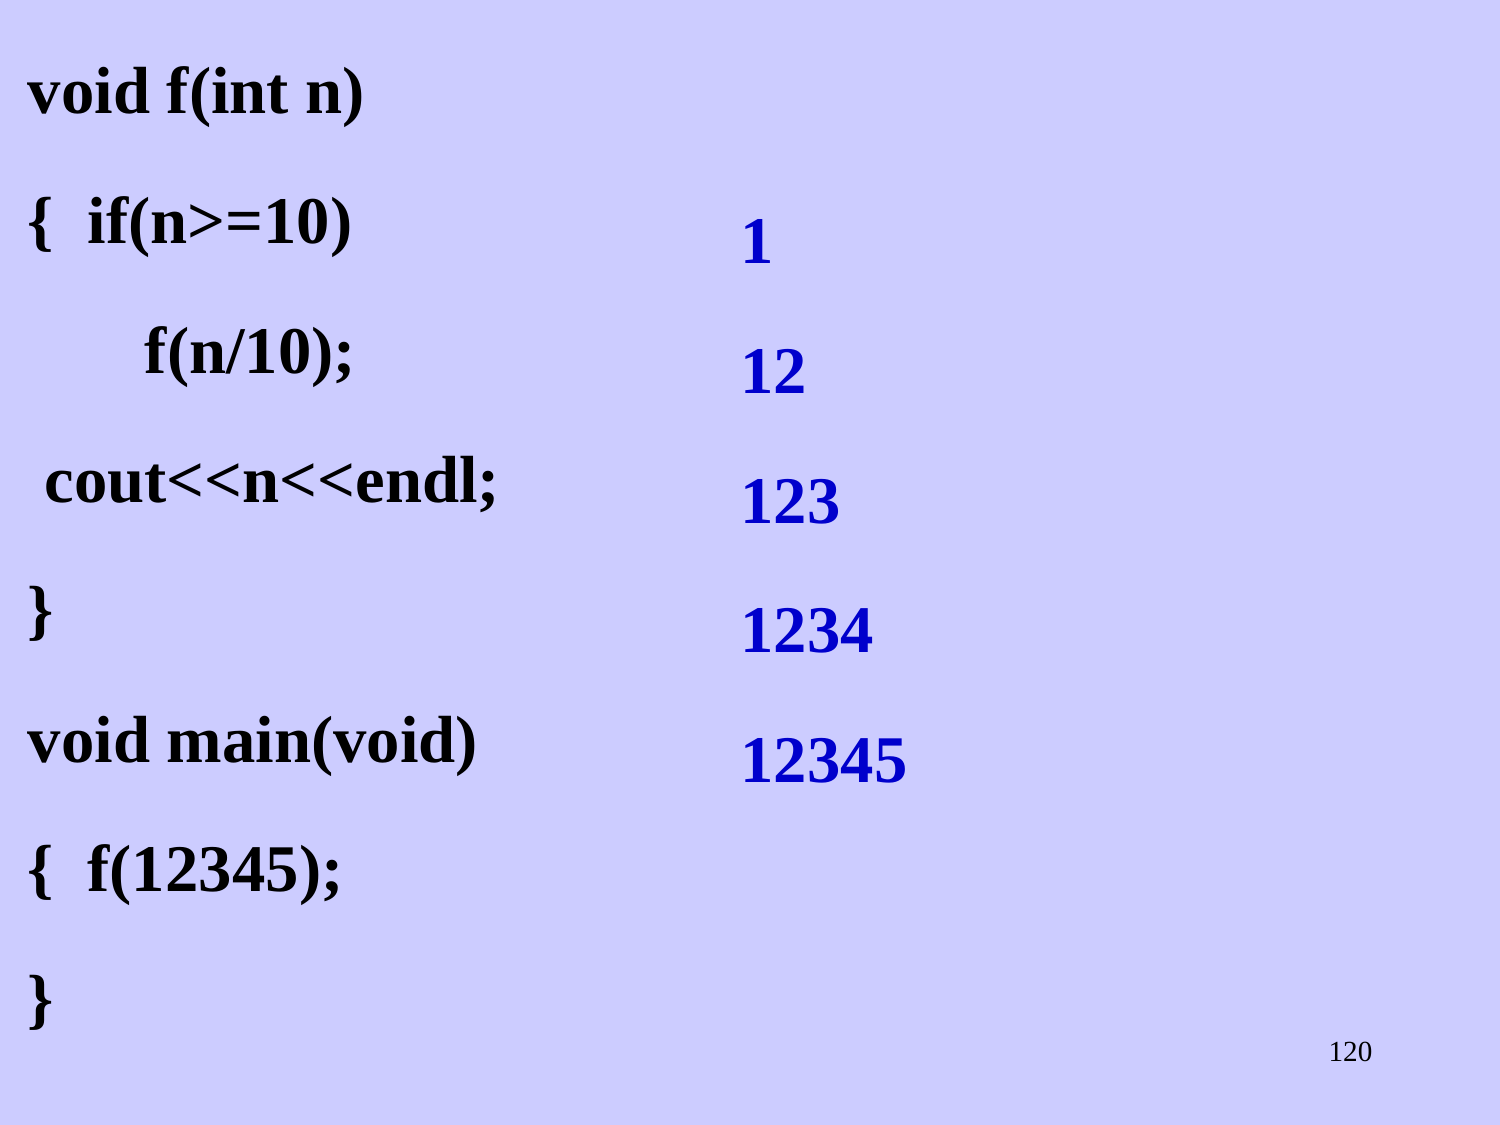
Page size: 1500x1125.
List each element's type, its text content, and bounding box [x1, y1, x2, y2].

text_box [1074, 1025, 1388, 1101]
text_box 1 12 123 1234 12345 [737, 187, 976, 798]
text_box void f(int n) { if(n>=10) f(n/10); cout<<n<<endl; } void main(void) { f(12345); } [24, 37, 688, 1037]
